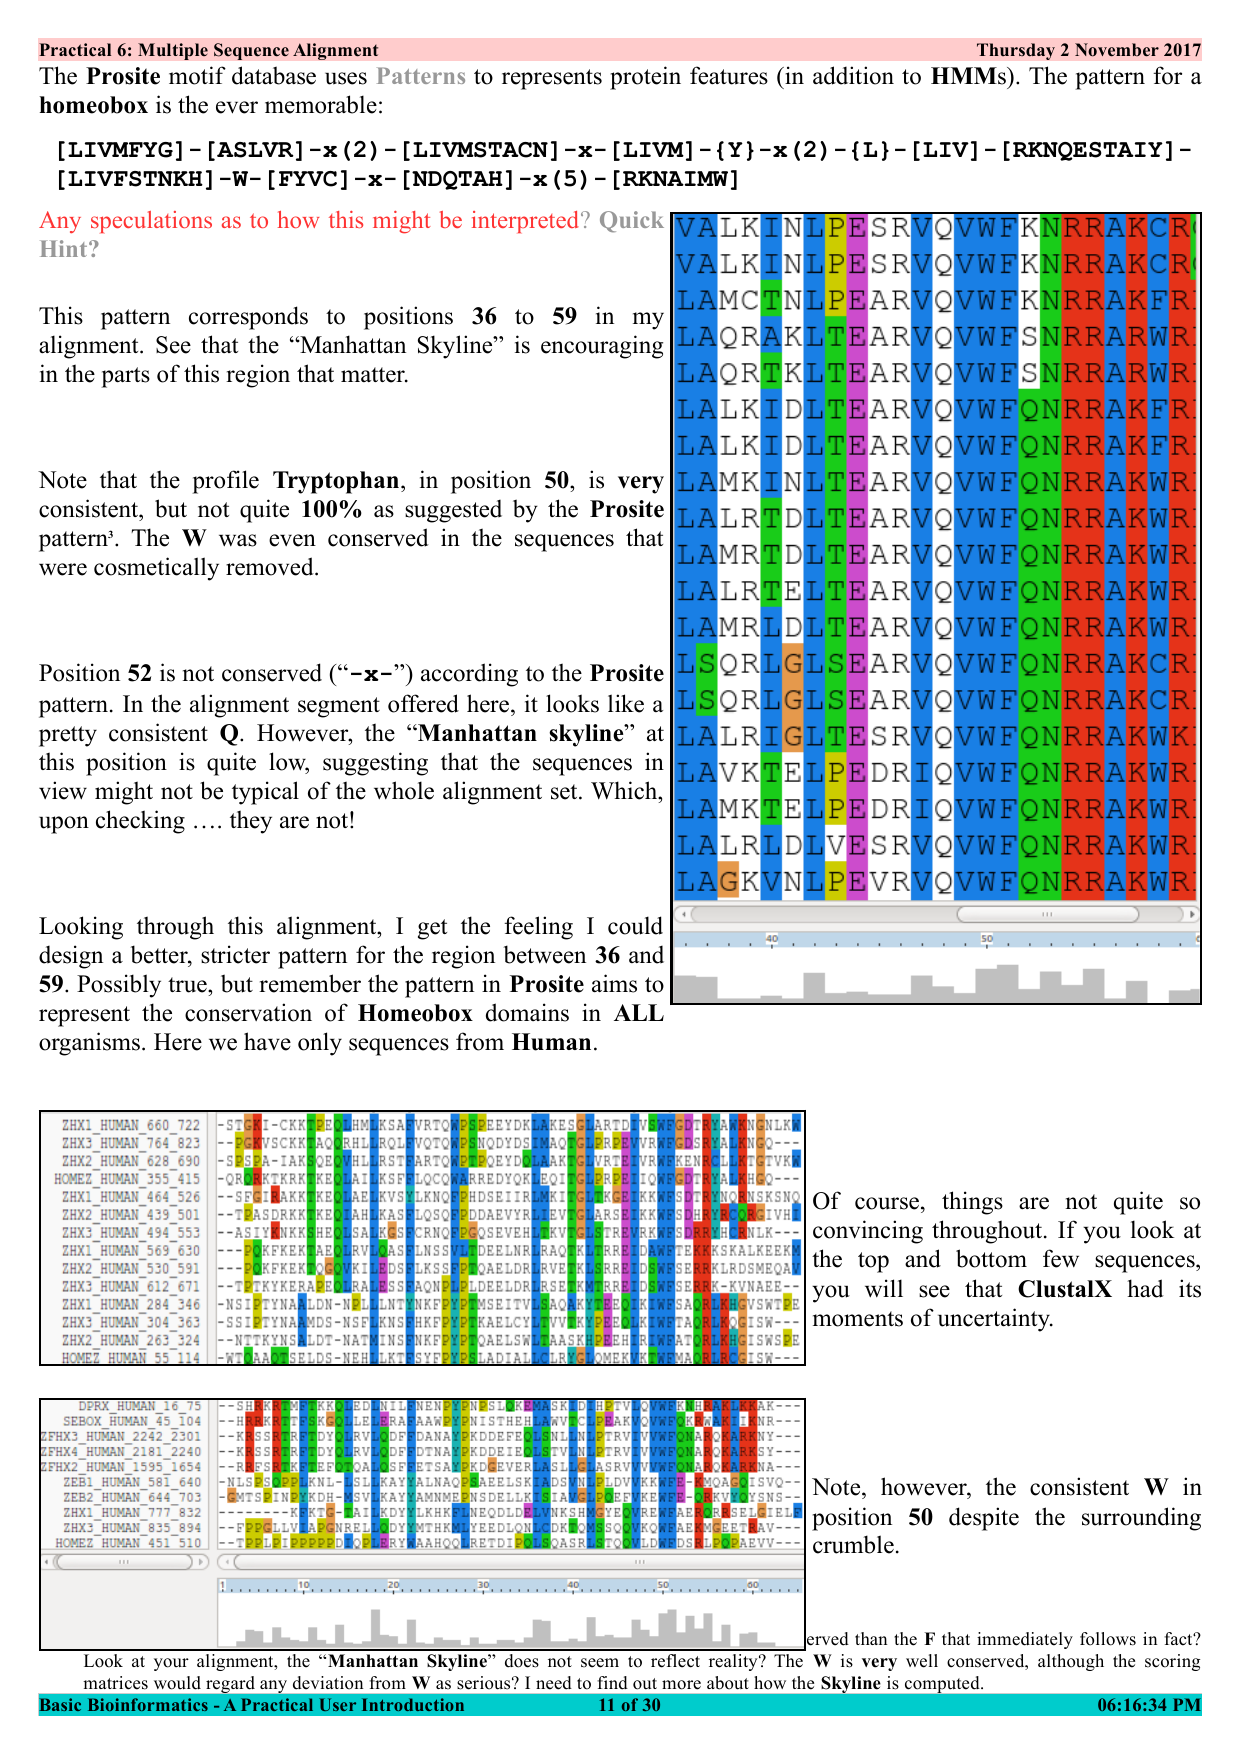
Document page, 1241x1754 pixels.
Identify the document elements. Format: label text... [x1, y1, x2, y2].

picture [41, 1400, 804, 1649]
text Looking through this alignment, I get the feeling I could design a better, stricter pattern for the region between 36 and 59. Possibly true, but remember the pattern in Prosite aims to represent the conservation of Homeobox domains in ALL organisms. Here we have only sequences from Human. [38, 911, 1202, 1056]
text Of course, things are not quite so convincing throughout. If you look at the top and bottom few sequences, you will see that ClustalX had its moments of uncertainty. [806, 1186, 1202, 1332]
picture [673, 214, 1200, 1003]
text From the “Manhattan Skyline”, you can see the conservation is less than 100%. Less conserved than the F that immediately follows in fact? Look at your alignment, the “Manhattan Skyline” does not seem to reflect reality? The W is very well conserved, although the scoring matrices would regard any deviation from W as serious? I need to find out more about how the Skyline is computed. [40, 1627, 1202, 1693]
text Any speculations as to how this might be interpreted? Quick Hint? [38, 205, 1202, 263]
text Position 52 is not conserved (“-x-”) according to the Prosite pattern. In the alignment segment offered here, it looks like a pretty consistent Q. However, the “Manhattan skyline” at this position is quite low, suggesting that the sequences in view might not be typical of the whole alignment set. Which, upon checking …. they are not! [38, 658, 670, 834]
text Note that the profile Tryptophan, in position 50, is very consistent, but not quite 100% as suggested by the Prosite pattern. The W was even conserved in the sequences that were cosmetically removed. [38, 465, 670, 581]
text This pattern corresponds to positions 36 to 59 in my alignment. See that the “Manhattan Skyline” is encouraging in the parts of this region that matter. [38, 301, 670, 388]
text [LIVMFYG]-[ASLVR]-x(2)-[LIVMSTACN]-x-[LIVM]-{Y}-x(2)-{L}-[LIV]-[RKNQESTAIY]-[LIVFSTNKH]-W-[FYVC]-x-[NDQTAH]-x(5)-[RKNAIMW] [53, 136, 1202, 193]
text Note, however, the consistent W in position 50 despite the surrounding crumble. [806, 1472, 1202, 1559]
text The Prosite motif database uses Patterns to represents protein features (in addition to HMMs). The pattern for a homeobox is the ever memorable: [38, 61, 1202, 119]
picture [41, 1112, 804, 1364]
